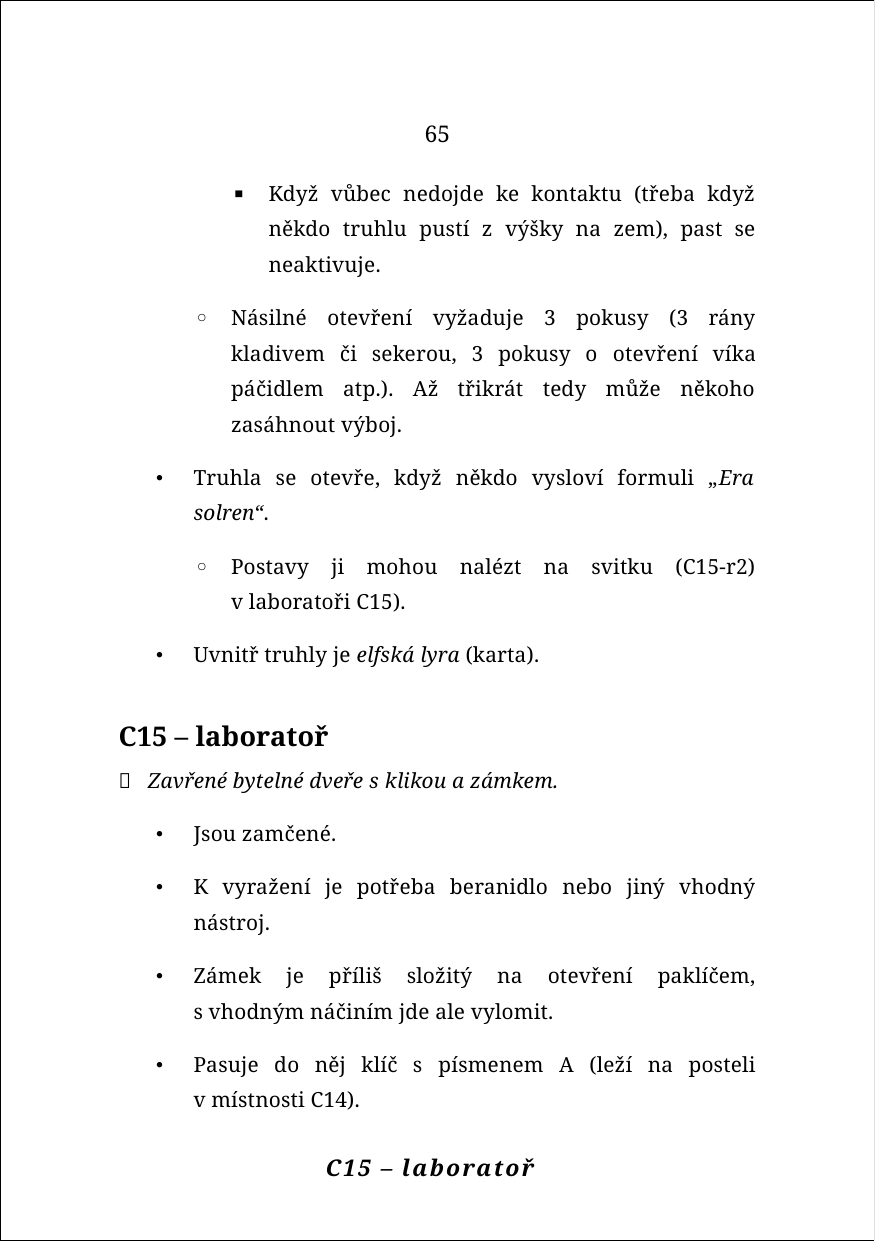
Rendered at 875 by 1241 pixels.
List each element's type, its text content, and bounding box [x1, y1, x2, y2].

list K⁠ vyražení je potřeba beranidlo nebo jiný vhodný nástroj. [156, 872, 756, 936]
list Uvnitř truhly je elfská lyra (karta). [156, 641, 756, 669]
list Zámek je příliš složitý na otevření paklíčem, s⁠ vhodným náčiním jde ale vylomit. [156, 961, 756, 1025]
list Postavy ji mohou nalézt na svitku (C15-r2) v⁠ laboratoři C15). [193, 552, 756, 616]
list Jsou zamčené. [156, 819, 756, 848]
text 🚪 Zavřené bytelné dveře s⁠ klikou a⁠ zámkem. [118, 766, 756, 794]
list Když vůbec nedojde ke kontaktu (třeba když někdo truhlu pustí z⁠ výšky na zem), past se neaktivuje. [231, 179, 756, 278]
subtitle C15 – laboratoř [118, 717, 756, 754]
list Pasuje do něj klíč s⁠ písmenem A⁠ (leží na posteli v⁠ místnosti C14). [156, 1050, 756, 1114]
list Násilné otevření vyžaduje 3 pokusy (3 rány kladivem či sekerou, 3 pokusy o⁠ otevření víka páčidlem atp.). Až třikrát tedy může někoho zasáhnout výboj. [193, 303, 756, 438]
list Truhla se otevře, když někdo vysloví formuli „Era solren“. [156, 463, 756, 527]
